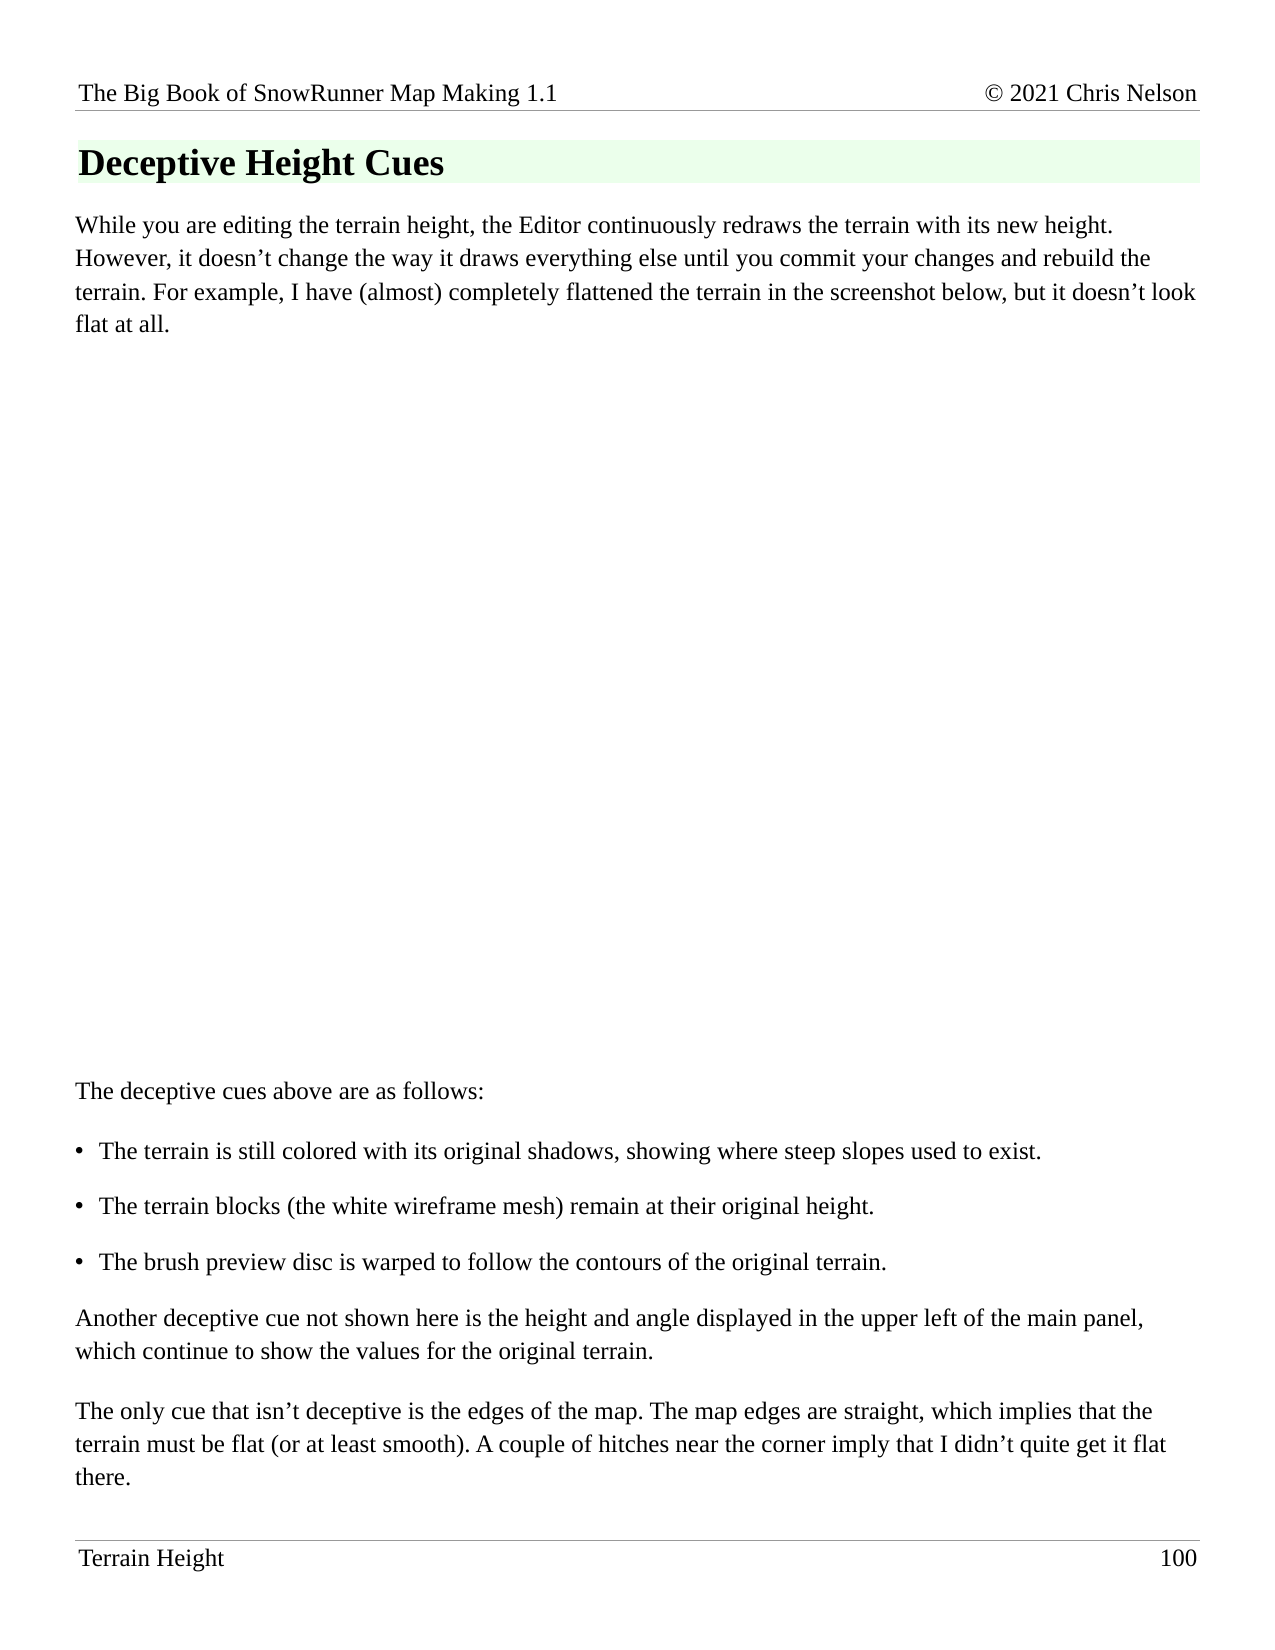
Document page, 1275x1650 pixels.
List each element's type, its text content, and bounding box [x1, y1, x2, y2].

text While you are editing the terrain height, the Editor continuously redraws the terrain with its new height. However, it doesn’t change the way it draws everything else until you commit your changes and rebuild the terrain. For example, I have (almost) completely flattened the terrain in the screenshot below, but it doesn’t look flat at all. [75, 211, 1200, 338]
list The terrain is still colored with its original shadows, showing where steep slopes used to exist. [75, 1136, 1200, 1164]
text The deceptive cues above are as follows: [75, 1076, 1200, 1104]
text Another deceptive cue not shown here is the height and angle displayed in the upper left of the main panel, which continue to show the values for the original terrain. [75, 1303, 1200, 1365]
list The terrain blocks (the white wireframe mesh) remain at their original height. [75, 1191, 1200, 1220]
list The brush preview disc is warped to follow the contours of the original terrain. [75, 1247, 1200, 1276]
subtitle Deceptive Height Cues [78, 140, 1200, 183]
text The only cue that isn’t deceptive is the edges of the map. The map edges are straight, which implies that the terrain must be flat (or at least smooth). A couple of hitches near the corner imply that I didn’t quite get it flat there. [75, 1396, 1200, 1491]
